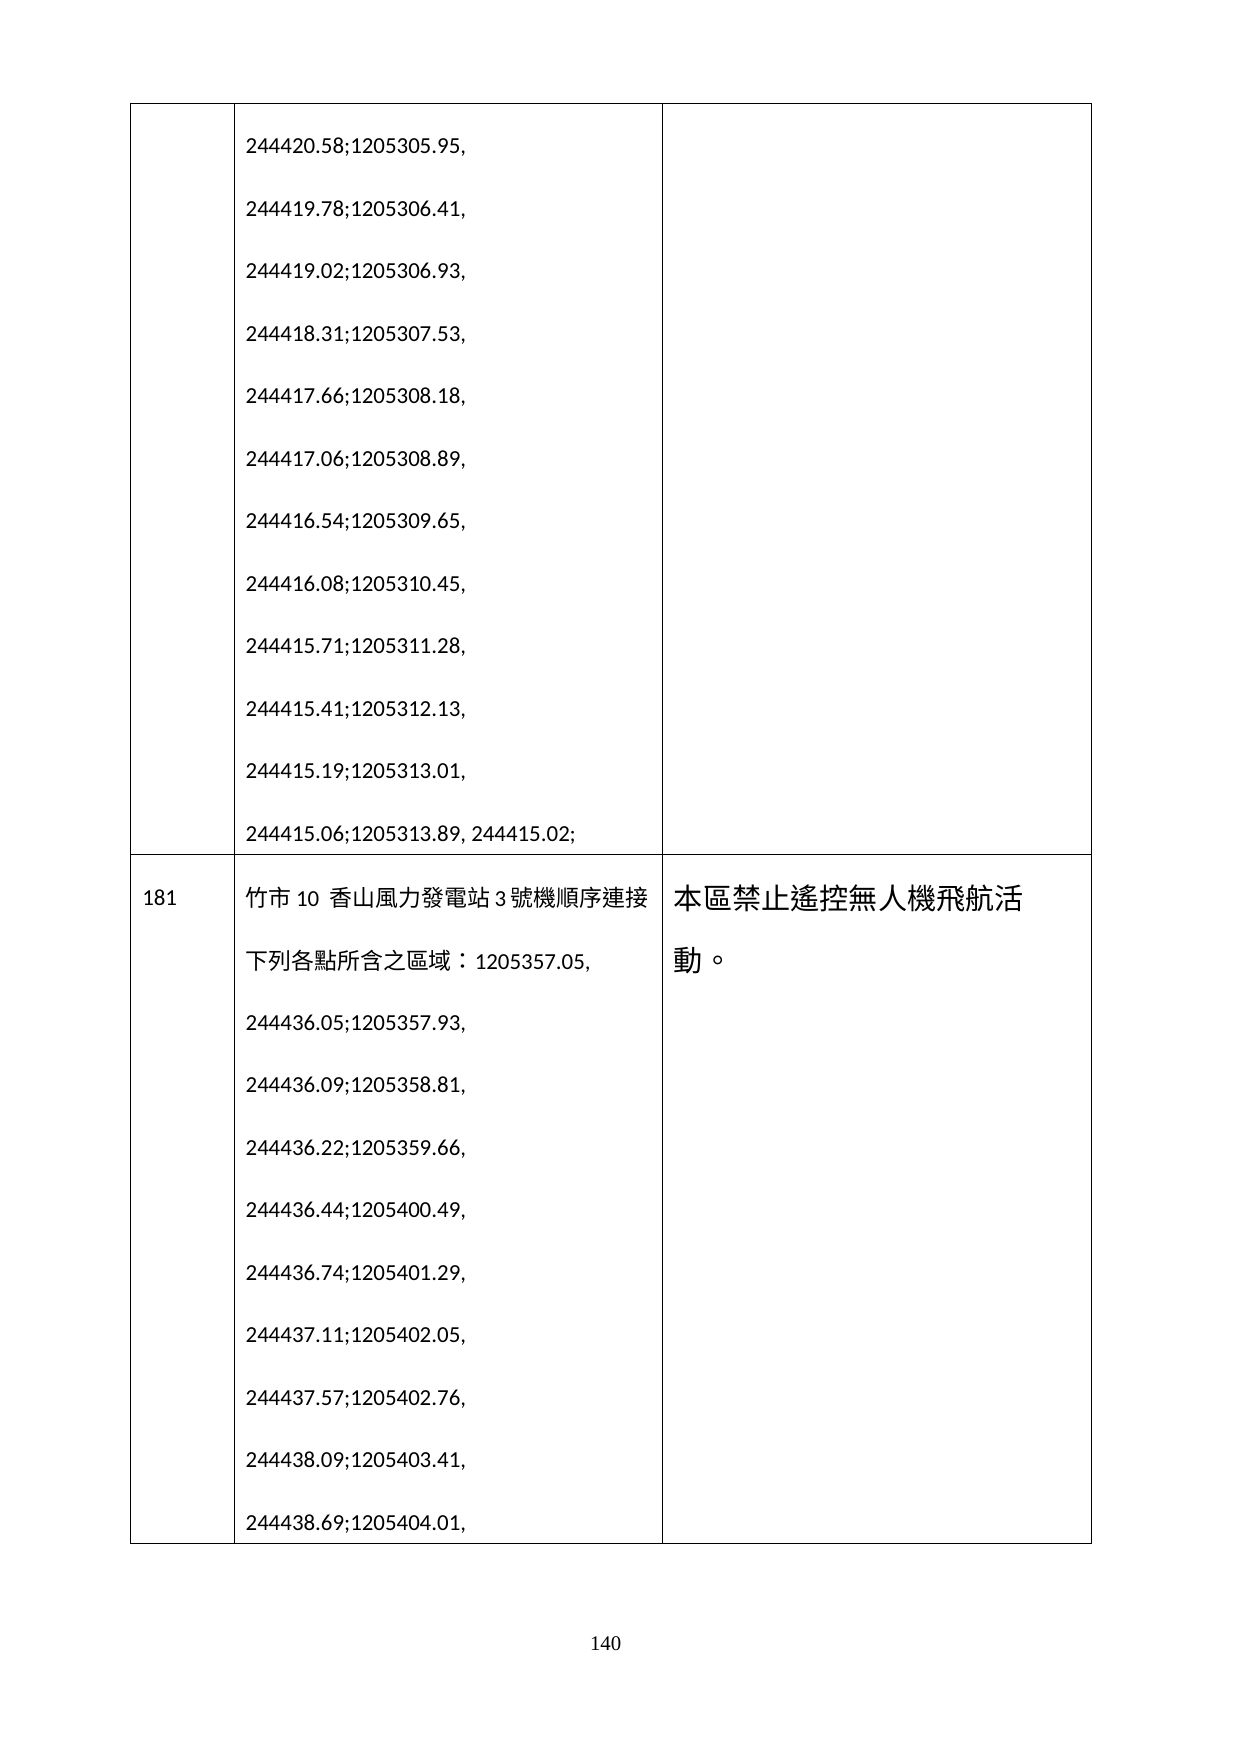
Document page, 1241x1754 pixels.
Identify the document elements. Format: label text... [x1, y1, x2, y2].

table_cell [663, 104, 1091, 854]
table_cell [131, 104, 234, 854]
table_cell 竹市10 香山風力發電站3號機順序連接下列各點所含之區域：1205357.05, 244436.05;1205357.93, 244436.09;1205358.81, 244436.22;1205359.66, 244436.44;1205400.49, 244436.74;1205401.29, 244437.11;1205402.05, 244437.57;1205402.76, 244438.09;1205403.41, 244438.69;1205404.01, [235, 855, 662, 1542]
table_cell 244420.58;1205305.95, 244419.78;1205306.41, 244419.02;1205306.93, 244418.31;1205307.53, 244417.66;1205308.18, 244417.06;1205308.89, 244416.54;1205309.65, 244416.08;1205310.45, 244415.71;1205311.28, 244415.41;1205312.13, 244415.19;1205313.01, 244415.06;1205313.89, 244415.02; [235, 104, 662, 854]
table_cell 本區禁止遙控無人機飛航活動。 [663, 855, 1091, 1542]
table_cell 181 [131, 855, 234, 1542]
